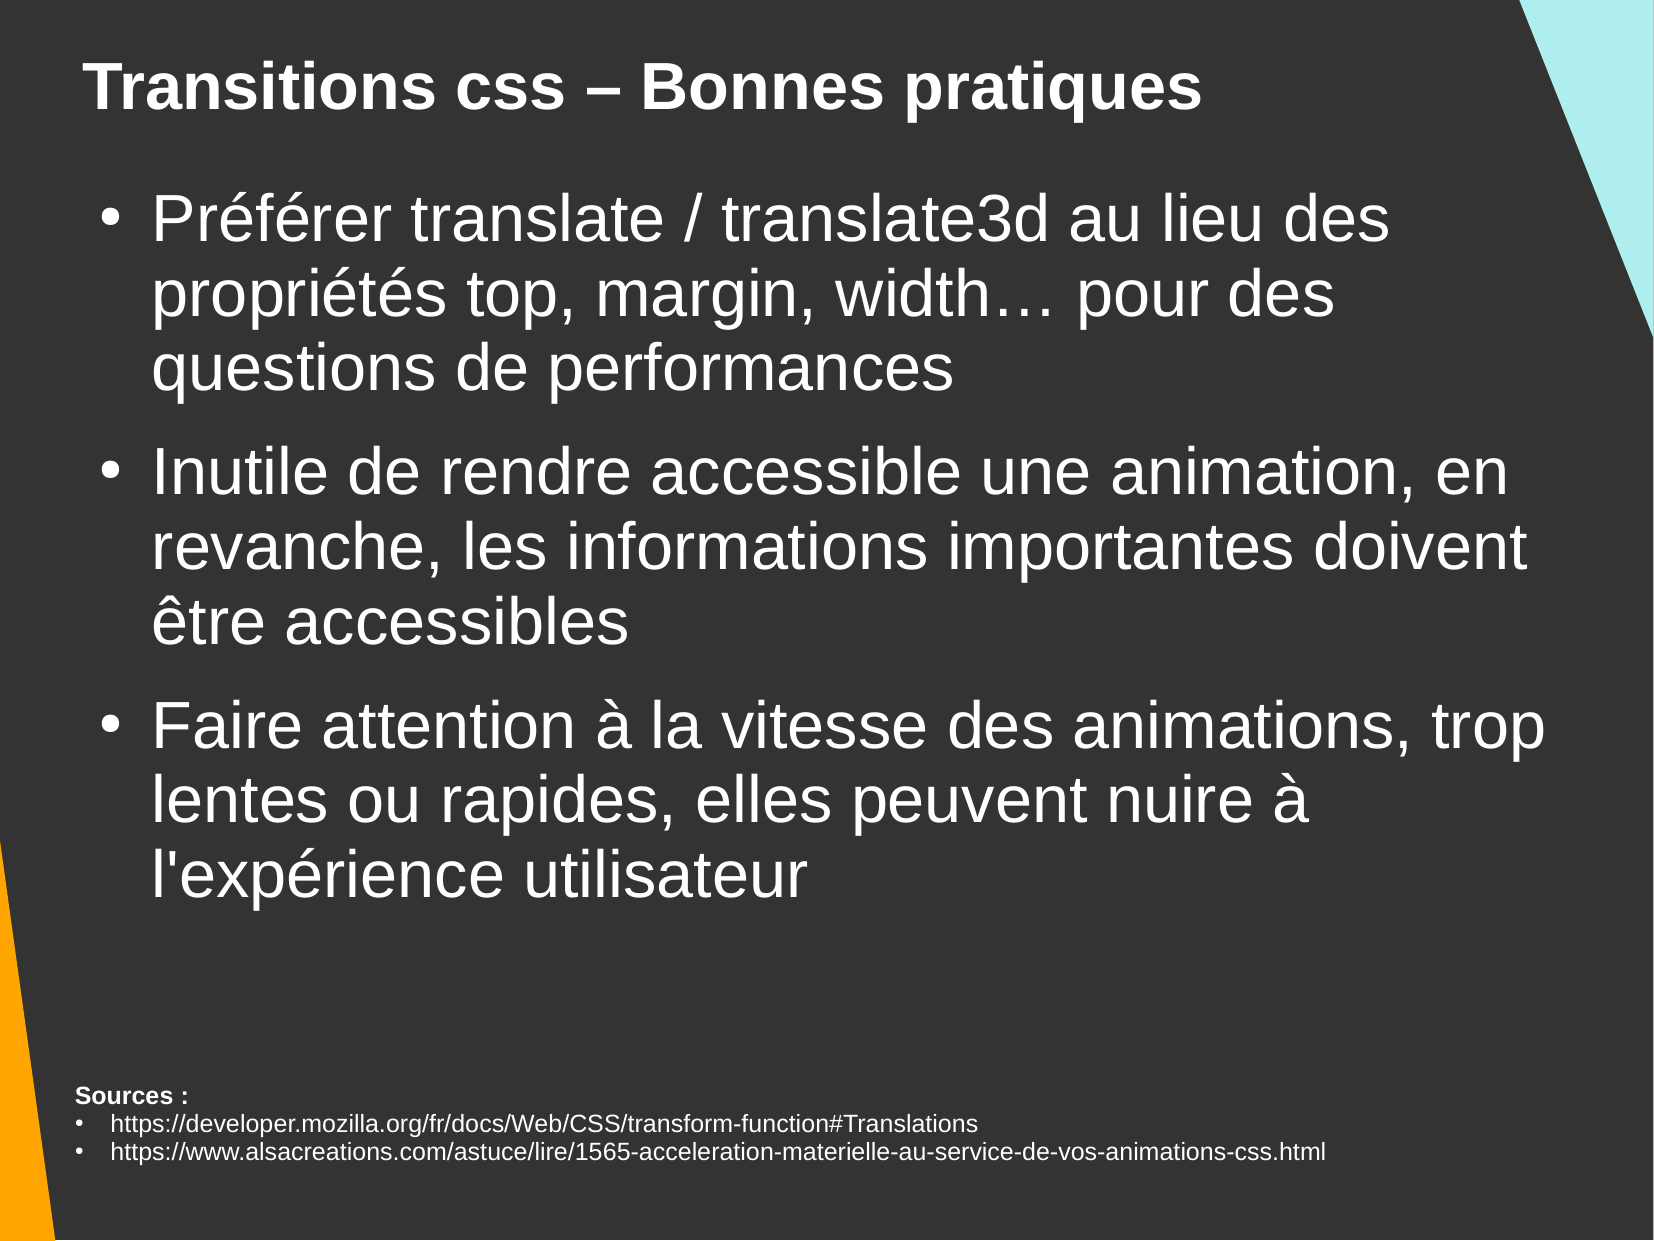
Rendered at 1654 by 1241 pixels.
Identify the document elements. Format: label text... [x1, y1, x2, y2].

title Transitions css – Bonnes pratiques [82, 49, 1571, 152]
text_box Sources : https://developer.mozilla.org/fr/docs/Web/CSS/transform-function#Translations https://www.alsacreations.com/astuce/lire/1565-acceleration-materielle-au-service-de-vos-animations-css.html [60, 1074, 1546, 1217]
list Préférer translate / translate3d au lieu des propriétés top, margin, width… pour des questions de performances Inutile de rendre accessible une animation, en revanche, les informations importantes doivent être accessibles Faire attention à la vitesse des animations, trop lentes ou rapides, elles peuvent nuire à l'expérience utilisateur [80, 180, 1630, 1028]
text_box [1519, 0, 1654, 340]
text_box [0, 840, 56, 1241]
